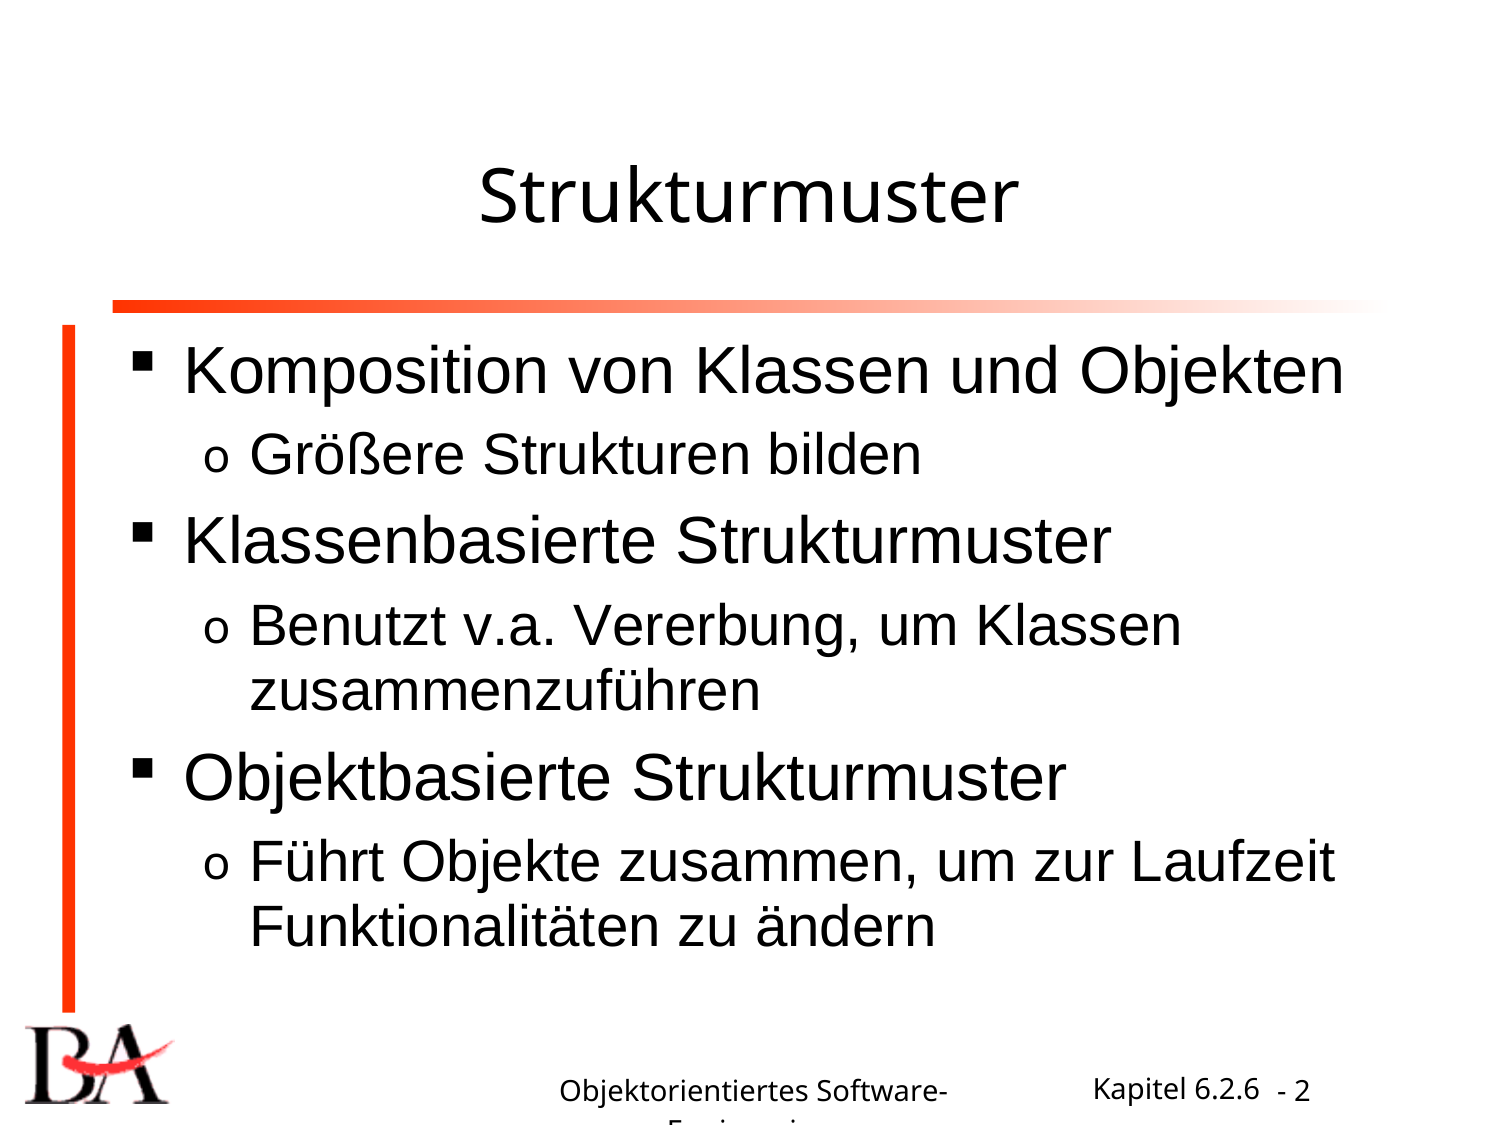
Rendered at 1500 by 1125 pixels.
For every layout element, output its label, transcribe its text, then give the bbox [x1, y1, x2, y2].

list Komposition von Klassen und Objekten Größere Strukturen bilden Klassenbasierte Strukturmuster Benutzt v.a. Vererbung, um Klassen zusammenzuführen Objektbasierte Strukturmuster Führt Objekte zusammen, um zur Laufzeit Funktionalitäten zu ändern [112, 324, 1388, 1051]
picture [24, 1024, 175, 1104]
title Strukturmuster [112, 99, 1388, 288]
